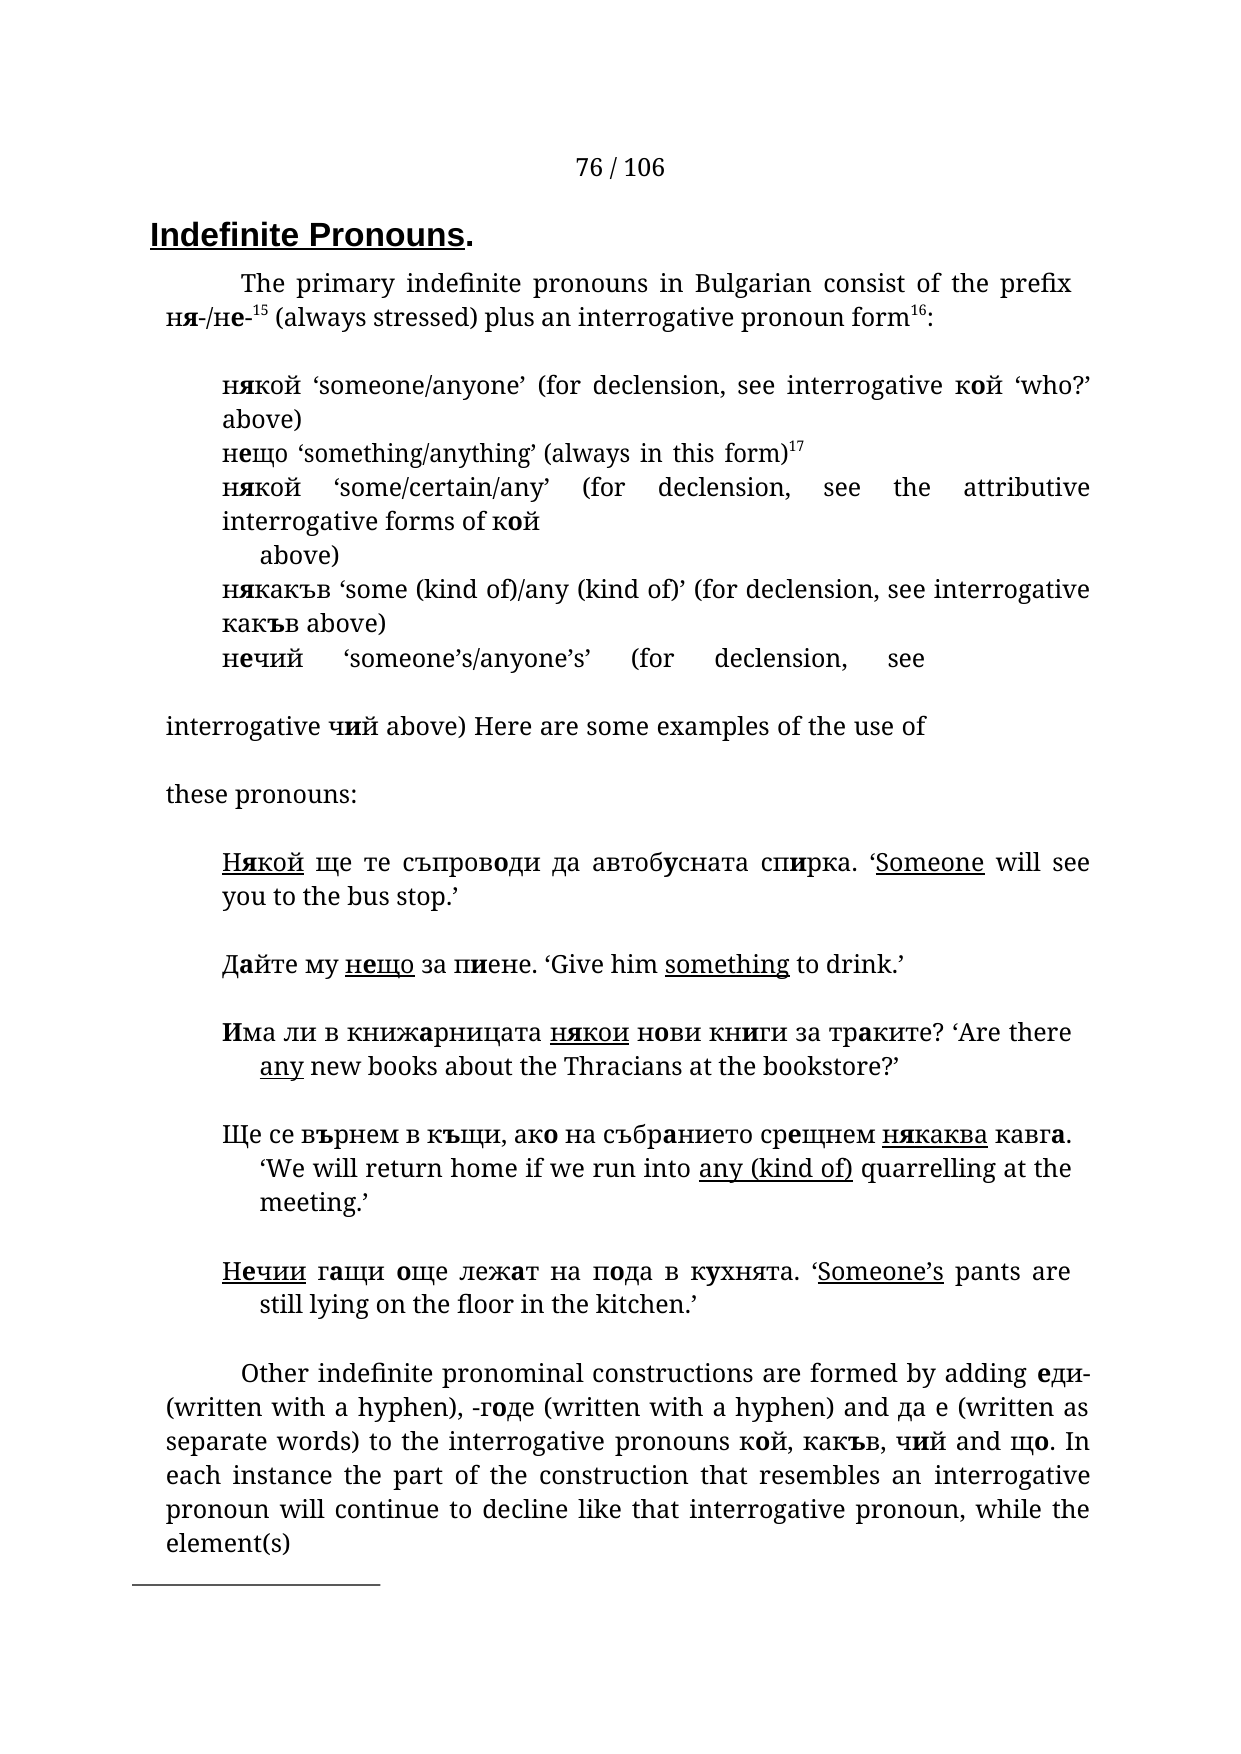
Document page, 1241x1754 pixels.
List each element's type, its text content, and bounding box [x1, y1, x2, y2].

text някакъв ‘some (kind of)/any (kind of)’ (for declension, see interrogative какъв above) [222, 572, 1091, 640]
text Ще се върнем в къщи, ако на събранието срещнем някаква кавга. ‘We will return home if we run into any (kind of) quarrelling at the meeting.’ [222, 1117, 1072, 1219]
text above) [259, 538, 1091, 572]
text нещо ‘something/anything’ (always in this form)17 [222, 436, 1091, 470]
text нечий ‘someone’s/anyone’s’ (for declension, see interrogative чий above) Here are some examples of the use of these pronouns: [166, 640, 925, 811]
text Нечии гащи още лежат на пода в кухнята. ‘Someone’s pants are still lying on the floor in the kitchen.’ [222, 1253, 1072, 1321]
text Other indefinite pronominal constructions are formed by adding еди- (written with a hyphen), -годе (written with a hyphen) and да е (written as separate words) to the interrogative pronouns кой, какъв, чий and що. In each instance the part of the construction that resembles an interrogative pronoun will continue to decline like that interrogative pronoun, while the element(s) [166, 1355, 1091, 1560]
text The primary indefinite pronouns in Bulgarian consist of the prefix ня-/не-15 (always stressed) plus an interrogative pronoun form16: [166, 266, 1072, 334]
text Някой ще те съпроводи да автобусната спирка. ‘Someone will see you to the bus stop.’ [222, 845, 1091, 913]
text Дайте му нещо за пиене. ‘Give him something to drink.’ [222, 947, 1091, 981]
text Има ли в книжарницата някои нови книги за траките? ‘Are there any new books about the Thracians at the bookstore?’ [222, 1015, 1072, 1083]
subtitle Indefinite Pronouns. [150, 214, 1091, 253]
text някой ‘some/certain/any’ (for declension, see the attributive interrogative forms of кой [222, 470, 1091, 538]
text някой ‘someone/anyone’ (for declension, see interrogative кой ‘who?’ above) [222, 368, 1091, 436]
